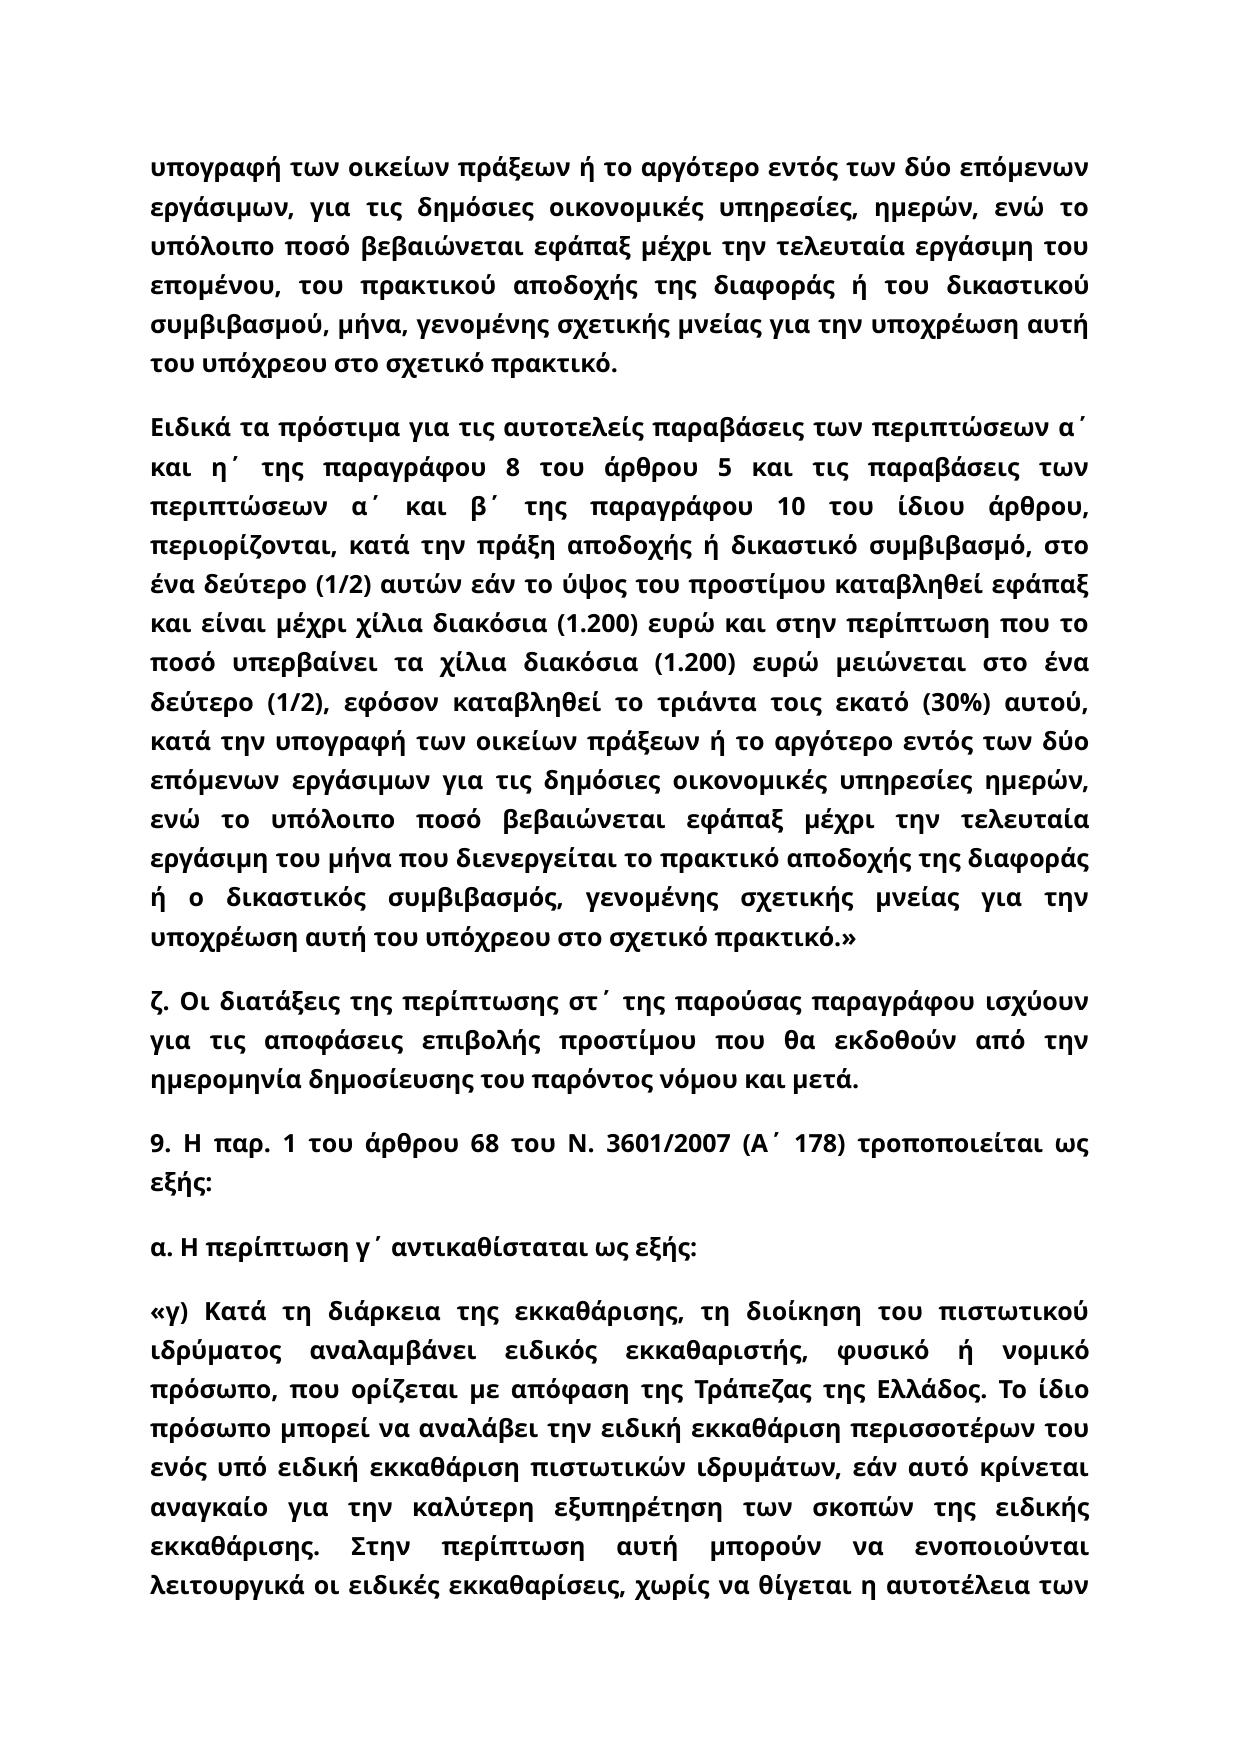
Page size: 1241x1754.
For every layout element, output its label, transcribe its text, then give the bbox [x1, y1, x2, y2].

text ζ. Οι διατάξεις της περίπτωσης στ΄ της παρούσας παραγράφου ισχύουν για τις αποφάσεις επιβολής προστίμου που θα εκδοθούν από την ημερομηνία δημοσίευσης του παρόντος νόμου και μετά. [150, 983, 1090, 1096]
text υπογραφή των οικείων πράξεων ή το αργότερο εντός των δύο επόμενων εργάσιμων, για τις δημόσιες οικονομικές υπηρεσίες, ημερών, ενώ το υπόλοιπο ποσό βεβαιώνεται εφάπαξ μέχρι την τελευταία εργάσιμη του επομένου, του πρακτικού αποδοχής της διαφοράς ή του δικαστικού συμβιβασμού, μήνα, γενομένης σχετικής μνείας για την υποχρέωση αυτή του υπόχρεου στο σχετικό πρακτικό. [150, 150, 1090, 380]
text α. Η περίπτωση γ΄ αντικαθίσταται ως εξής: [150, 1229, 1090, 1263]
text «γ) Κατά τη διάρκεια της εκκαθάρισης, τη διοίκηση του πιστωτικού ιδρύματος αναλαμβάνει ειδικός εκκαθαριστής, φυσικό ή νομικό πρόσωπο, που ορίζεται με απόφαση της Τράπεζας της Ελλάδος. Το ίδιο πρόσωπο μπορεί να αναλάβει την ειδική εκκαθάριση περισσοτέρων του ενός υπό ειδική εκκαθάριση πιστωτικών ιδρυμάτων, εάν αυτό κρίνεται αναγκαίο για την καλύτερη εξυπηρέτηση των σκοπών της ειδικής εκκαθάρισης. Στην περίπτωση αυτή μπορούν να ενοποιούνται λειτουργικά οι ειδικές εκκαθαρίσεις, χωρίς να θίγεται η αυτοτέλεια των [150, 1293, 1090, 1602]
text Ειδικά τα πρόστιμα για τις αυτοτελείς παραβάσεις των περιπτώσεων α΄ και η΄ της παραγράφου 8 του άρθρου 5 και τις παραβάσεις των περιπτώσεων α΄ και β΄ της παραγράφου 10 του ίδιου άρθρου, περιορίζονται, κατά την πράξη αποδοχής ή δικαστικό συμβιβασμό, στο ένα δεύτερο (1/2) αυτών εάν το ύψος του προστίμου καταβληθεί εφάπαξ και είναι μέχρι χίλια διακόσια (1.200) ευρώ και στην περίπτωση που το ποσό υπερβαίνει τα χίλια διακόσια (1.200) ευρώ μειώνεται στο ένα δεύτερο (1/2), εφόσον καταβληθεί το τριάντα τοις εκατό (30%) αυτού, κατά την υπογραφή των οικείων πράξεων ή το αργότερο εντός των δύο επόμενων εργάσιμων για τις δημόσιες οικονομικές υπηρεσίες ημερών, ενώ το υπόλοιπο ποσό βεβαιώνεται εφάπαξ μέχρι την τελευταία εργάσιμη του μήνα που διενεργείται το πρακτικό αποδοχής της διαφοράς ή ο δικαστικός συμβιβασμός, γενομένης σχετικής μνείας για την υποχρέωση αυτή του υπόχρεου στο σχετικό πρακτικό.» [150, 410, 1090, 953]
text 9. Η παρ. 1 του άρθρου 68 του Ν. 3601/2007 (Α΄ 178) τροποποιείται ως εξής: [150, 1126, 1090, 1199]
